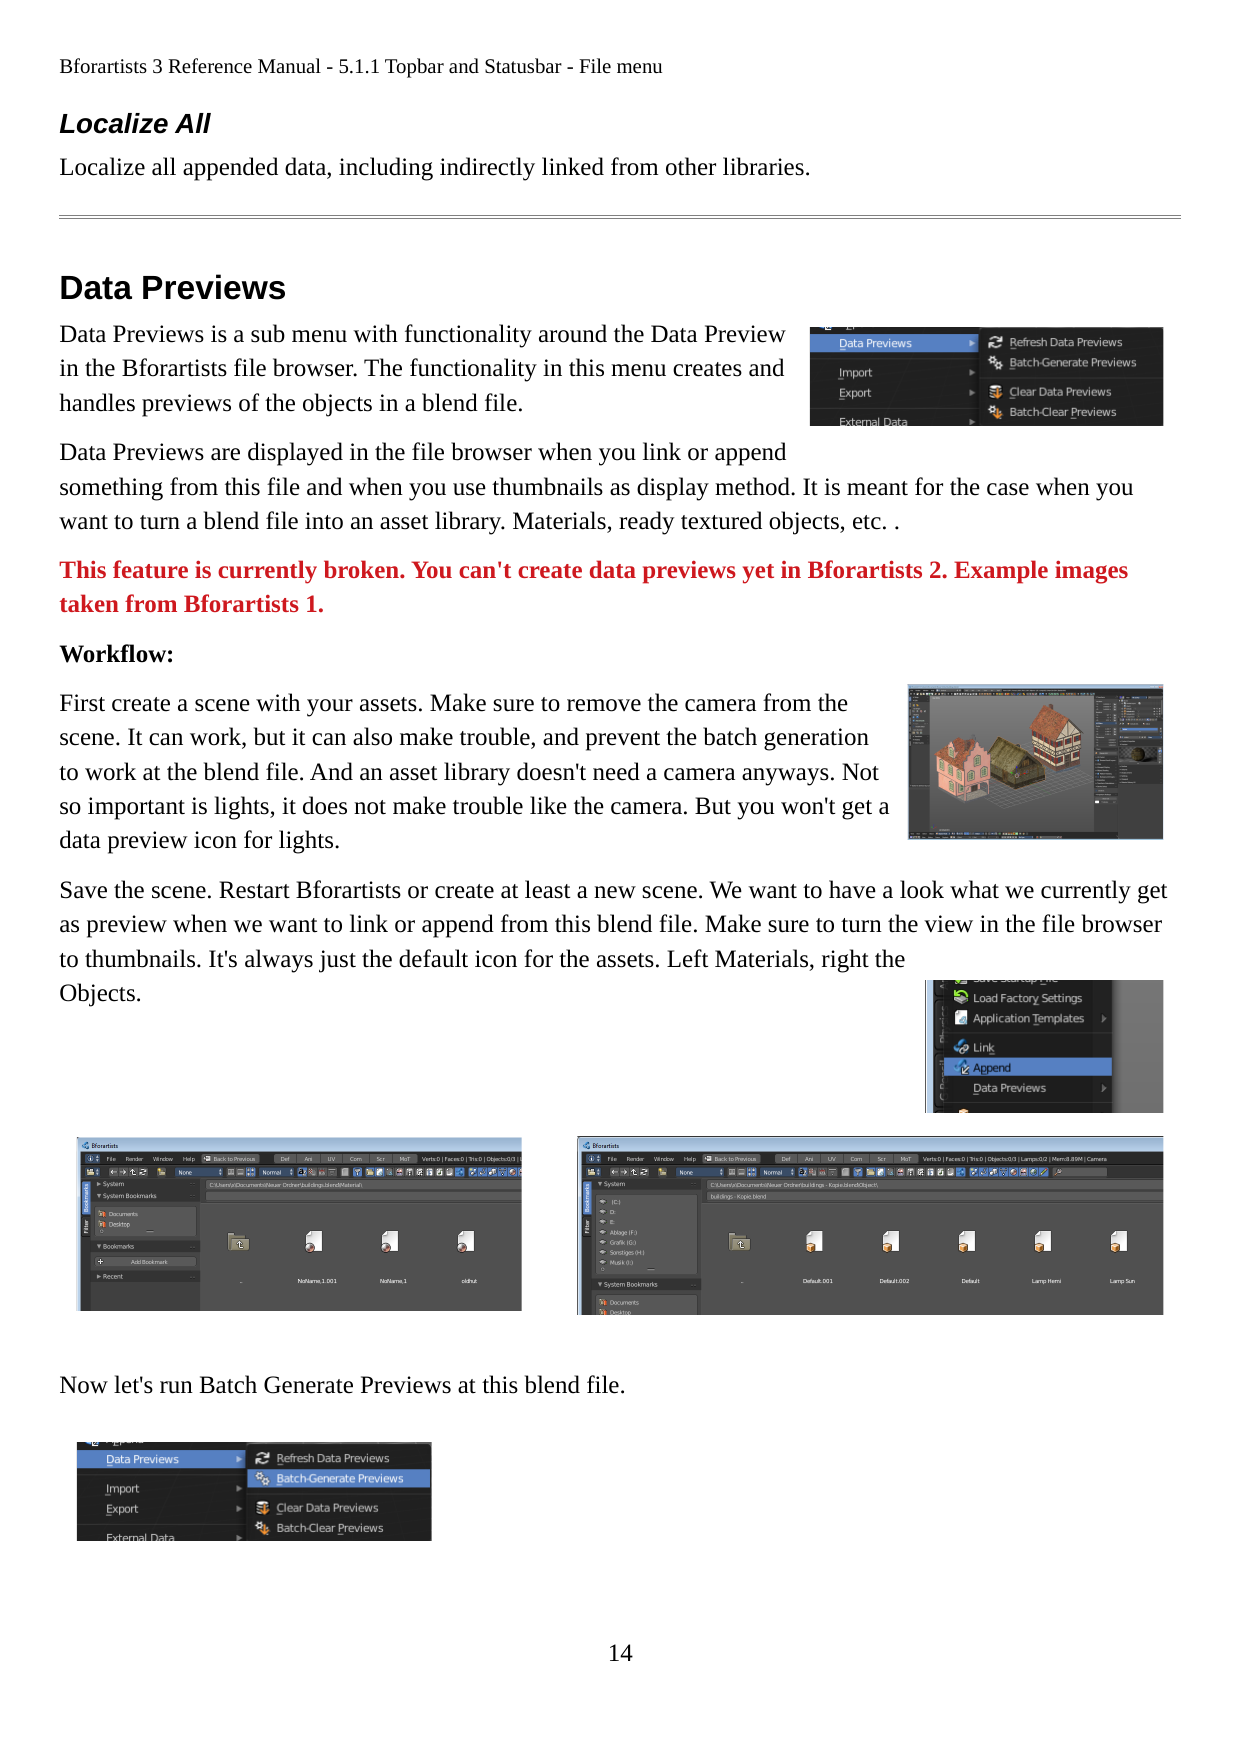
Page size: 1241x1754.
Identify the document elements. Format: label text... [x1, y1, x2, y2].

picture [76, 1137, 522, 1311]
text Localize all appended data, including indirectly linked from other libraries. [59, 152, 1181, 181]
text Data Previews are displayed in the file browser when you link or append something from this file and when you use thumbnails as display method. It is meant for the case when you want to turn a blend file into an asset library. Materials, ready textured objects, etc. . [59, 437, 1181, 535]
picture [577, 1136, 1164, 1315]
subtitle Localize All [59, 107, 1181, 139]
text Save the scene. Restart Bforartists or create at least a new scene. We want to have a look what we currently get as preview when we want to link or append from this blend file. Make sure to turn the view in the file browser to thumbnails. It's always just the default icon for the assets. Left Materials, right the Objects. [59, 875, 1181, 1007]
picture [925, 980, 1164, 1113]
picture [809, 327, 1164, 426]
text Data Previews is a sub menu with functionality around the Data Preview in the Bforartists file browser. The functionality in this menu creates and handles previews of the objects in a blend file. [59, 319, 1181, 417]
text Now let's run Batch Generate Previews at this blend file. [59, 1371, 1181, 1399]
picture [76, 1442, 432, 1541]
subtitle Data Previews [59, 268, 1181, 307]
text Workflow: [59, 639, 1181, 667]
text This feature is currently broken. You can't create data previews yet in Bforartists 2. Example images taken from Bforartists 1. [59, 555, 1181, 618]
text First create a scene with your assets. Make sure to remove the camera from the scene. It can work, but it can also make trouble, and prevent the batch generation to work at the blend file. And an asset library doesn't need a camera anyways. Not so important is lights, it does not make trouble like the camera. But you won't get a data preview icon for lights. [59, 688, 1181, 854]
picture [907, 684, 1164, 840]
